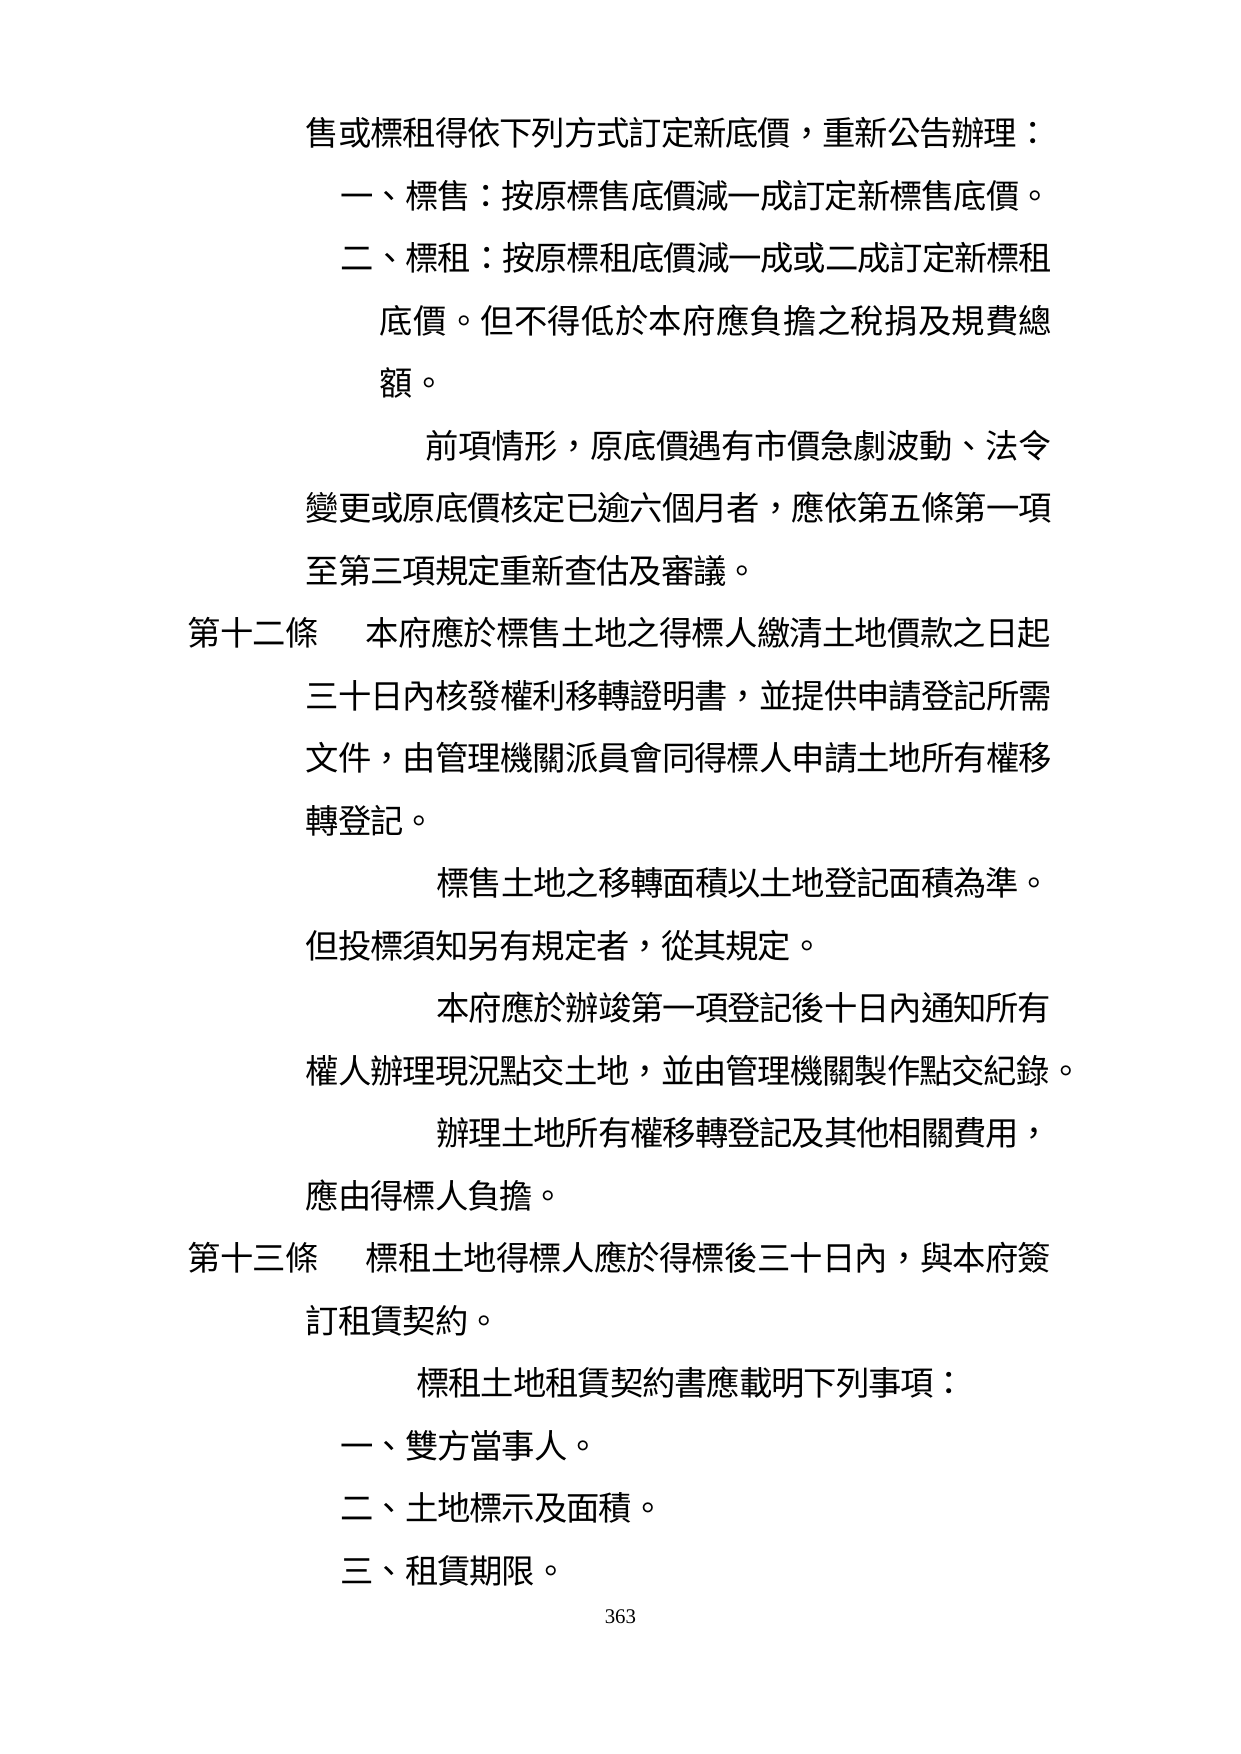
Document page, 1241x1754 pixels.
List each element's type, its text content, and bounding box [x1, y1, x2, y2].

text 第十二條 本府應於標售土地之得標人繳清土地價款之日起三十日內核發權利移轉證明書，並提供申請登記所需文件，由管理機關派員會同得標人申請土地所有權移轉登記。 [187, 589, 1053, 839]
text 一、標售：按原標售底價減一成訂定新標售底價。 [187, 152, 1053, 214]
text 二、標租：按原標租底價減一成或二成訂定新標租底價。但不得低於本府應負擔之稅捐及規費總額。 [187, 214, 1053, 402]
text 辦理土地所有權移轉登記及其他相關費用，應由得標人負擔。 [187, 1089, 1053, 1214]
text 二、土地標示及面積。 [187, 1464, 1053, 1527]
text 一、雙方當事人。 [187, 1402, 1053, 1464]
text 售或標租得依下列方式訂定新底價，重新公告辦理： [187, 89, 1053, 152]
text 本府應於辦竣第一項登記後十日內通知所有權人辦理現況點交土地，並由管理機關製作點交紀錄。 [187, 964, 1053, 1089]
text 三、租賃期限。 [187, 1527, 1053, 1589]
text 標租土地租賃契約書應載明下列事項： [187, 1339, 1053, 1402]
text 標售土地之移轉面積以土地登記面積為準。但投標須知另有規定者，從其規定。 [187, 839, 1053, 964]
text 第十三條 標租土地得標人應於得標後三十日內，與本府簽訂租賃契約。 [187, 1214, 1053, 1339]
text 前項情形，原底價遇有市價急劇波動、法令變更或原底價核定已逾六個月者，應依第五條第一項至第三項規定重新查估及審議。 [187, 402, 1053, 589]
